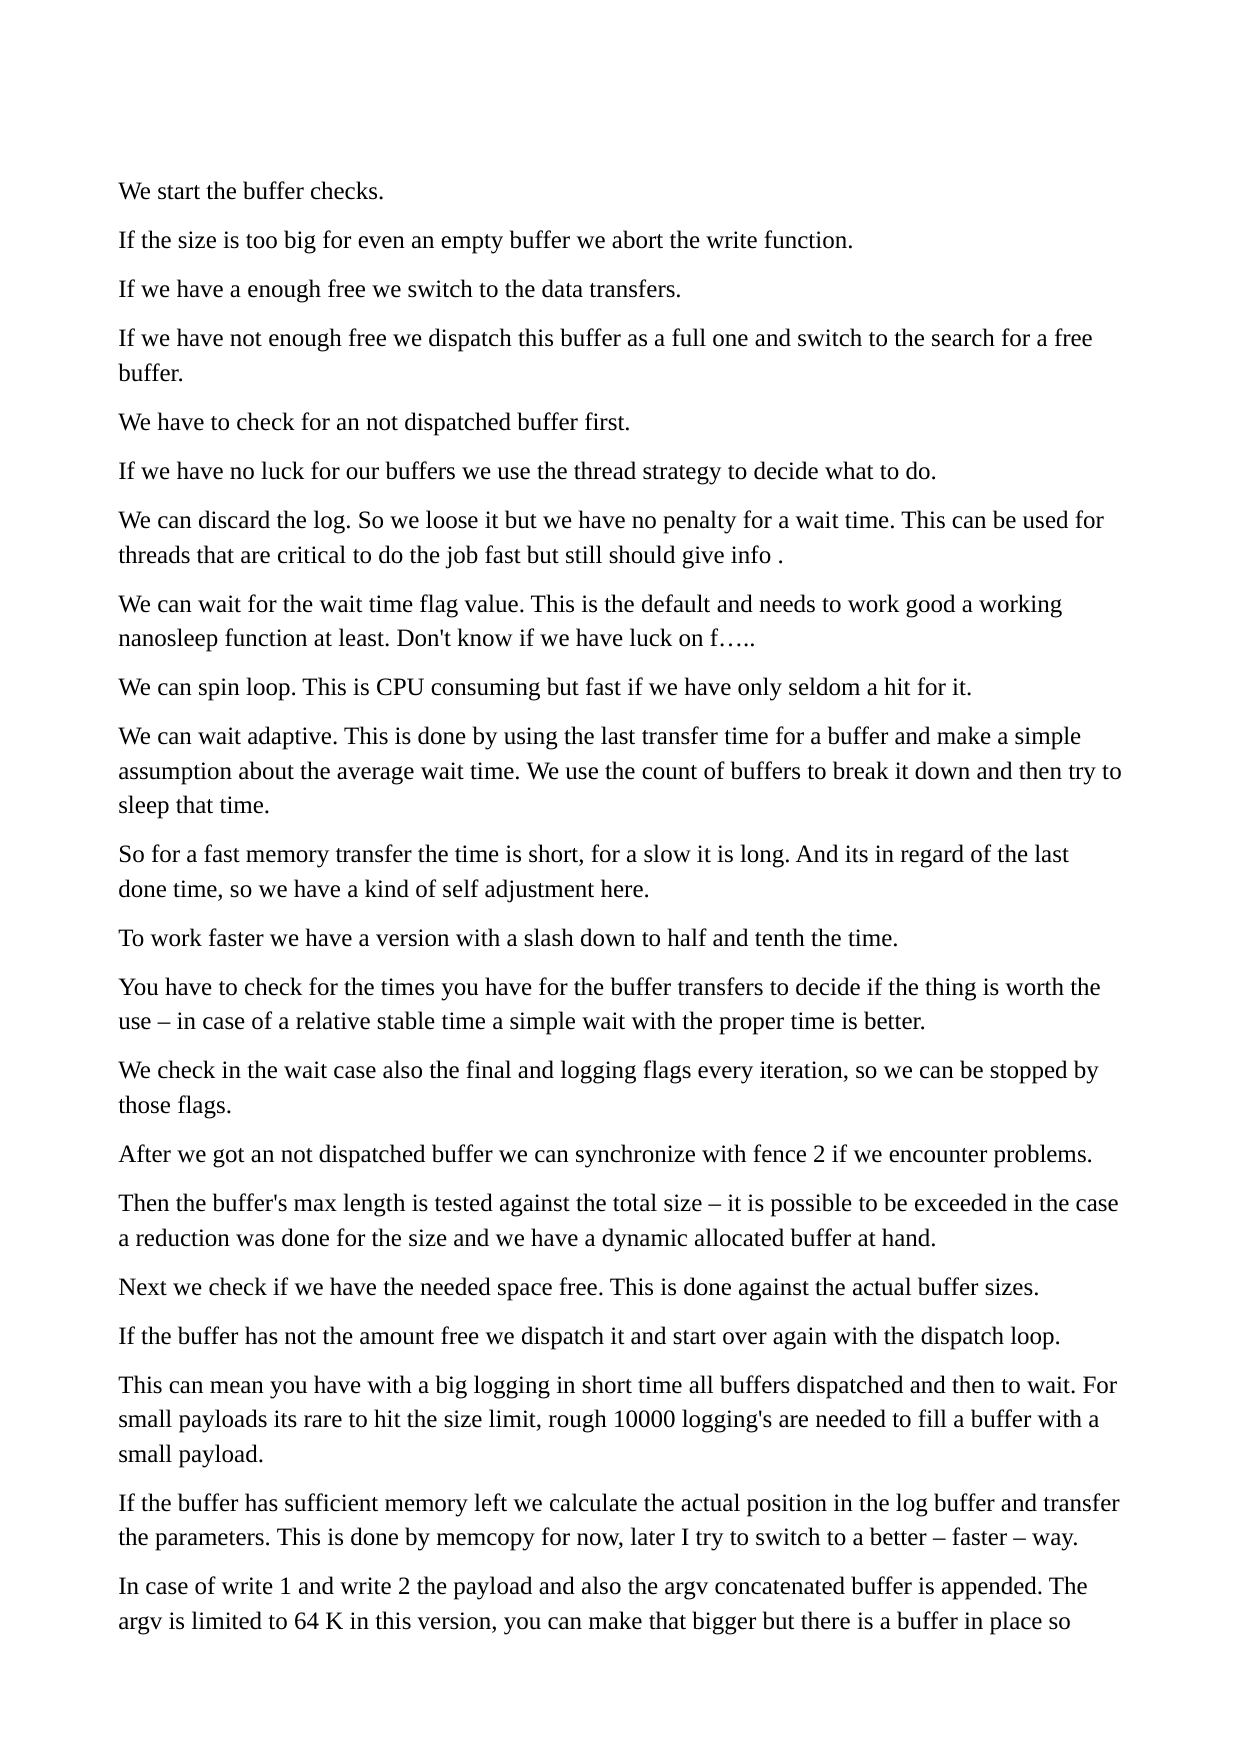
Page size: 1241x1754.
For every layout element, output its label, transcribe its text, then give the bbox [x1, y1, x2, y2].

text If we have not enough free we dispatch this buffer as a full one and switch to the search for a free buffer. [118, 323, 1122, 387]
text This can mean you have with a big logging in short time all buffers dispatched and then to wait. For small payloads its rare to hit the size limit, rough 10000 logging's are needed to fill a buffer with a small payload. [118, 1370, 1122, 1467]
text To work faster we have a version with a slash down to half and tenth the time. [118, 923, 1122, 952]
text If the buffer has not the amount free we dispatch it and start over again with the dispatch loop. [118, 1321, 1122, 1349]
text We can discard the log. So we loose it but we have no penalty for a wait time. This can be used for threads that are critical to do the job fast but still should give info . [118, 505, 1122, 568]
text Then the buffer's max length is tested against the total size – it is possible to be exceeded in the case a reduction was done for the size and we have a dynamic allocated buffer at hand. [118, 1188, 1122, 1251]
text We can spin loop. This is CPU consuming but fast if we have only seldom a hit for it. [118, 672, 1122, 701]
text We check in the wait case also the final and logging flags every iteration, so we can be stopped by those flags. [118, 1056, 1122, 1119]
text If the buffer has sufficient memory left we calculate the actual position in the log buffer and transfer the parameters. This is done by memcopy for now, later I try to switch to a better – faster – way. [118, 1488, 1122, 1551]
text After we got an not dispatched buffer we can synchronize with fence 2 if we encounter problems. [118, 1139, 1122, 1168]
text We can wait for the wait time flag value. This is the default and needs to work good a working nanosleep function at least. Don't know if we have luck on f….. [118, 589, 1122, 652]
text Next we check if we have the needed space free. This is done against the actual buffer sizes. [118, 1272, 1122, 1300]
text If the size is too big for even an empty buffer we abort the write function. [118, 225, 1122, 254]
text You have to check for the times you have for the buffer transfers to decide if the thing is worth the use – in case of a relative stable time a simple wait with the proper time is better. [118, 972, 1122, 1035]
text If we have no luck for our buffers we use the thread strategy to decide what to do. [118, 456, 1122, 485]
text We have to check for an not dispatched buffer first. [118, 407, 1122, 436]
text If we have a enough free we switch to the data transfers. [118, 274, 1122, 303]
text So for a fast memory transfer the time is short, for a slow it is long. And its in regard of the last done time, so we have a kind of self adjustment here. [118, 839, 1122, 903]
text We can wait adaptive. This is done by using the last transfer time for a buffer and make a simple assumption about the average wait time. We use the count of buffers to break it down and then try to sleep that time. [118, 721, 1122, 819]
text We start the buffer checks. [118, 176, 1122, 205]
text In case of write 1 and write 2 the payload and also the argv concatenated buffer is appended. The argv is limited to 64 K in this version, you can make that bigger but there is a buffer in place so [118, 1571, 1122, 1634]
